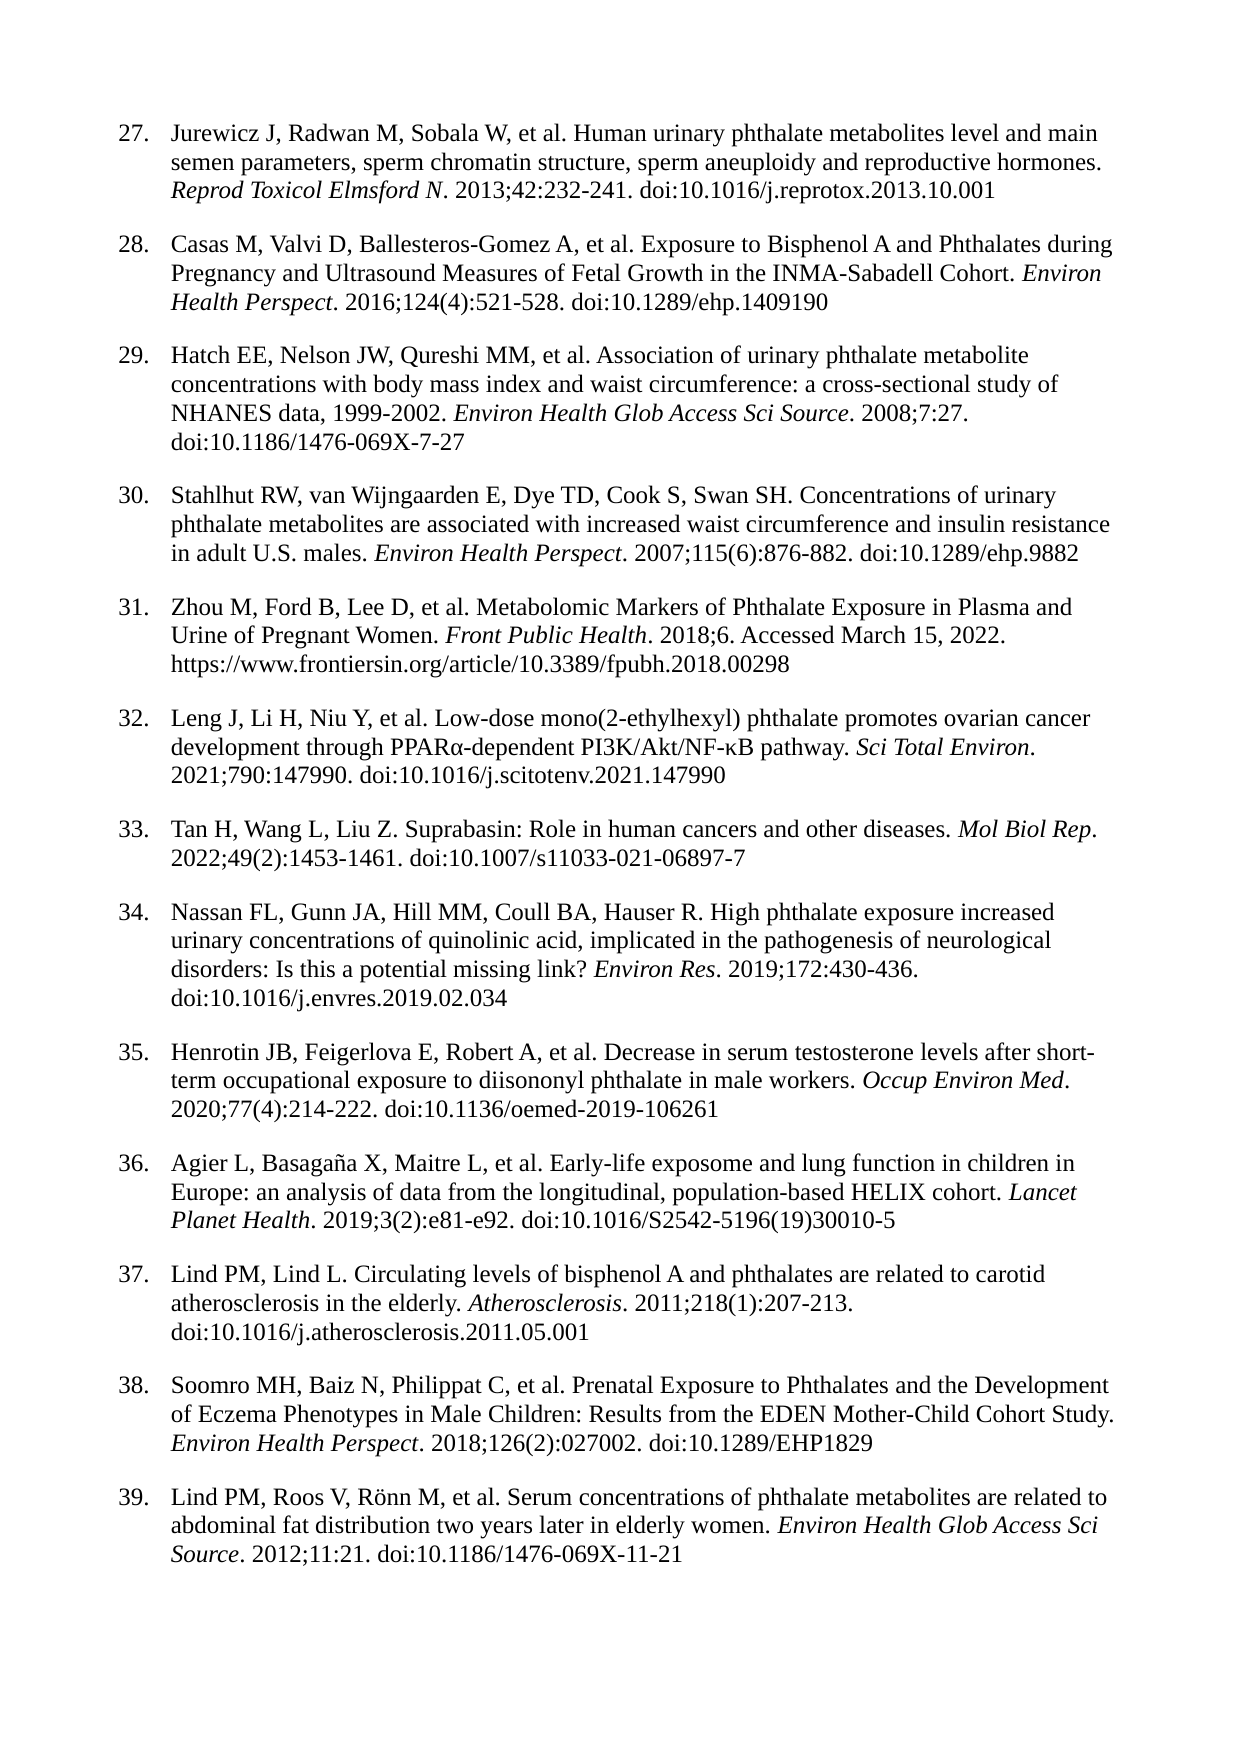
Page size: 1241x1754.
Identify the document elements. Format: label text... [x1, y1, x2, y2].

text 33. Tan H, Wang L, Liu Z. Suprabasin: Role in human cancers and other diseases. Mol Biol Rep. 2022;49(2):1453-1461. doi:10.1007/s11033-021-06897-7 [118, 814, 1122, 872]
text 32. Leng J, Li H, Niu Y, et al. Low-dose mono(2-ethylhexyl) phthalate promotes ovarian cancer development through PPARα-dependent PI3K/Akt/NF-κB pathway. Sci Total Environ. 2021;790:147990. doi:10.1016/j.scitotenv.2021.147990 [118, 703, 1122, 789]
text 36. Agier L, Basagaña X, Maitre L, et al. Early-life exposome and lung function in children in Europe: an analysis of data from the longitudinal, population-based HELIX cohort. Lancet Planet Health. 2019;3(2):e81-e92. doi:10.1016/S2542-5196(19)30010-5 [118, 1148, 1122, 1234]
text 30. Stahlhut RW, van Wijngaarden E, Dye TD, Cook S, Swan SH. Concentrations of urinary phthalate metabolites are associated with increased waist circumference and insulin resistance in adult U.S. males. Environ Health Perspect. 2007;115(6):876-882. doi:10.1289/ehp.9882 [118, 481, 1122, 567]
text 35. Henrotin JB, Feigerlova E, Robert A, et al. Decrease in serum testosterone levels after short-term occupational exposure to diisononyl phthalate in male workers. Occup Environ Med. 2020;77(4):214-222. doi:10.1136/oemed-2019-106261 [118, 1037, 1122, 1123]
text 39. Lind PM, Roos V, Rönn M, et al. Serum concentrations of phthalate metabolites are related to abdominal fat distribution two years later in elderly women. Environ Health Glob Access Sci Source. 2012;11:21. doi:10.1186/1476-069X-11-21 [118, 1482, 1122, 1568]
text 28. Casas M, Valvi D, Ballesteros-Gomez A, et al. Exposure to Bisphenol A and Phthalates during Pregnancy and Ultrasound Measures of Fetal Growth in the INMA-Sabadell Cohort. Environ Health Perspect. 2016;124(4):521-528. doi:10.1289/ehp.1409190 [118, 229, 1122, 316]
text 31. Zhou M, Ford B, Lee D, et al. Metabolomic Markers of Phthalate Exposure in Plasma and Urine of Pregnant Women. Front Public Health. 2018;6. Accessed March 15, 2022. https://www.frontiersin.org/article/10.3389/fpubh.2018.00298 [118, 592, 1122, 678]
text 38. Soomro MH, Baiz N, Philippat C, et al. Prenatal Exposure to Phthalates and the Development of Eczema Phenotypes in Male Children: Results from the EDEN Mother-Child Cohort Study. Environ Health Perspect. 2018;126(2):027002. doi:10.1289/EHP1829 [118, 1371, 1122, 1457]
text 34. Nassan FL, Gunn JA, Hill MM, Coull BA, Hauser R. High phthalate exposure increased urinary concentrations of quinolinic acid, implicated in the pathogenesis of neurological disorders: Is this a potential missing link? Environ Res. 2019;172:430-436. doi:10.1016/j.envres.2019.02.034 [118, 897, 1122, 1012]
text 37. Lind PM, Lind L. Circulating levels of bisphenol A and phthalates are related to carotid atherosclerosis in the elderly. Atherosclerosis. 2011;218(1):207-213. doi:10.1016/j.atherosclerosis.2011.05.001 [118, 1259, 1122, 1346]
text 27. Jurewicz J, Radwan M, Sobala W, et al. Human urinary phthalate metabolites level and main semen parameters, sperm chromatin structure, sperm aneuploidy and reproductive hormones. Reprod Toxicol Elmsford N. 2013;42:232-241. doi:10.1016/j.reprotox.2013.10.001 [118, 118, 1122, 204]
text 29. Hatch EE, Nelson JW, Qureshi MM, et al. Association of urinary phthalate metabolite concentrations with body mass index and waist circumference: a cross-sectional study of NHANES data, 1999-2002. Environ Health Glob Access Sci Source. 2008;7:27. doi:10.1186/1476-069X-7-27 [118, 341, 1122, 456]
